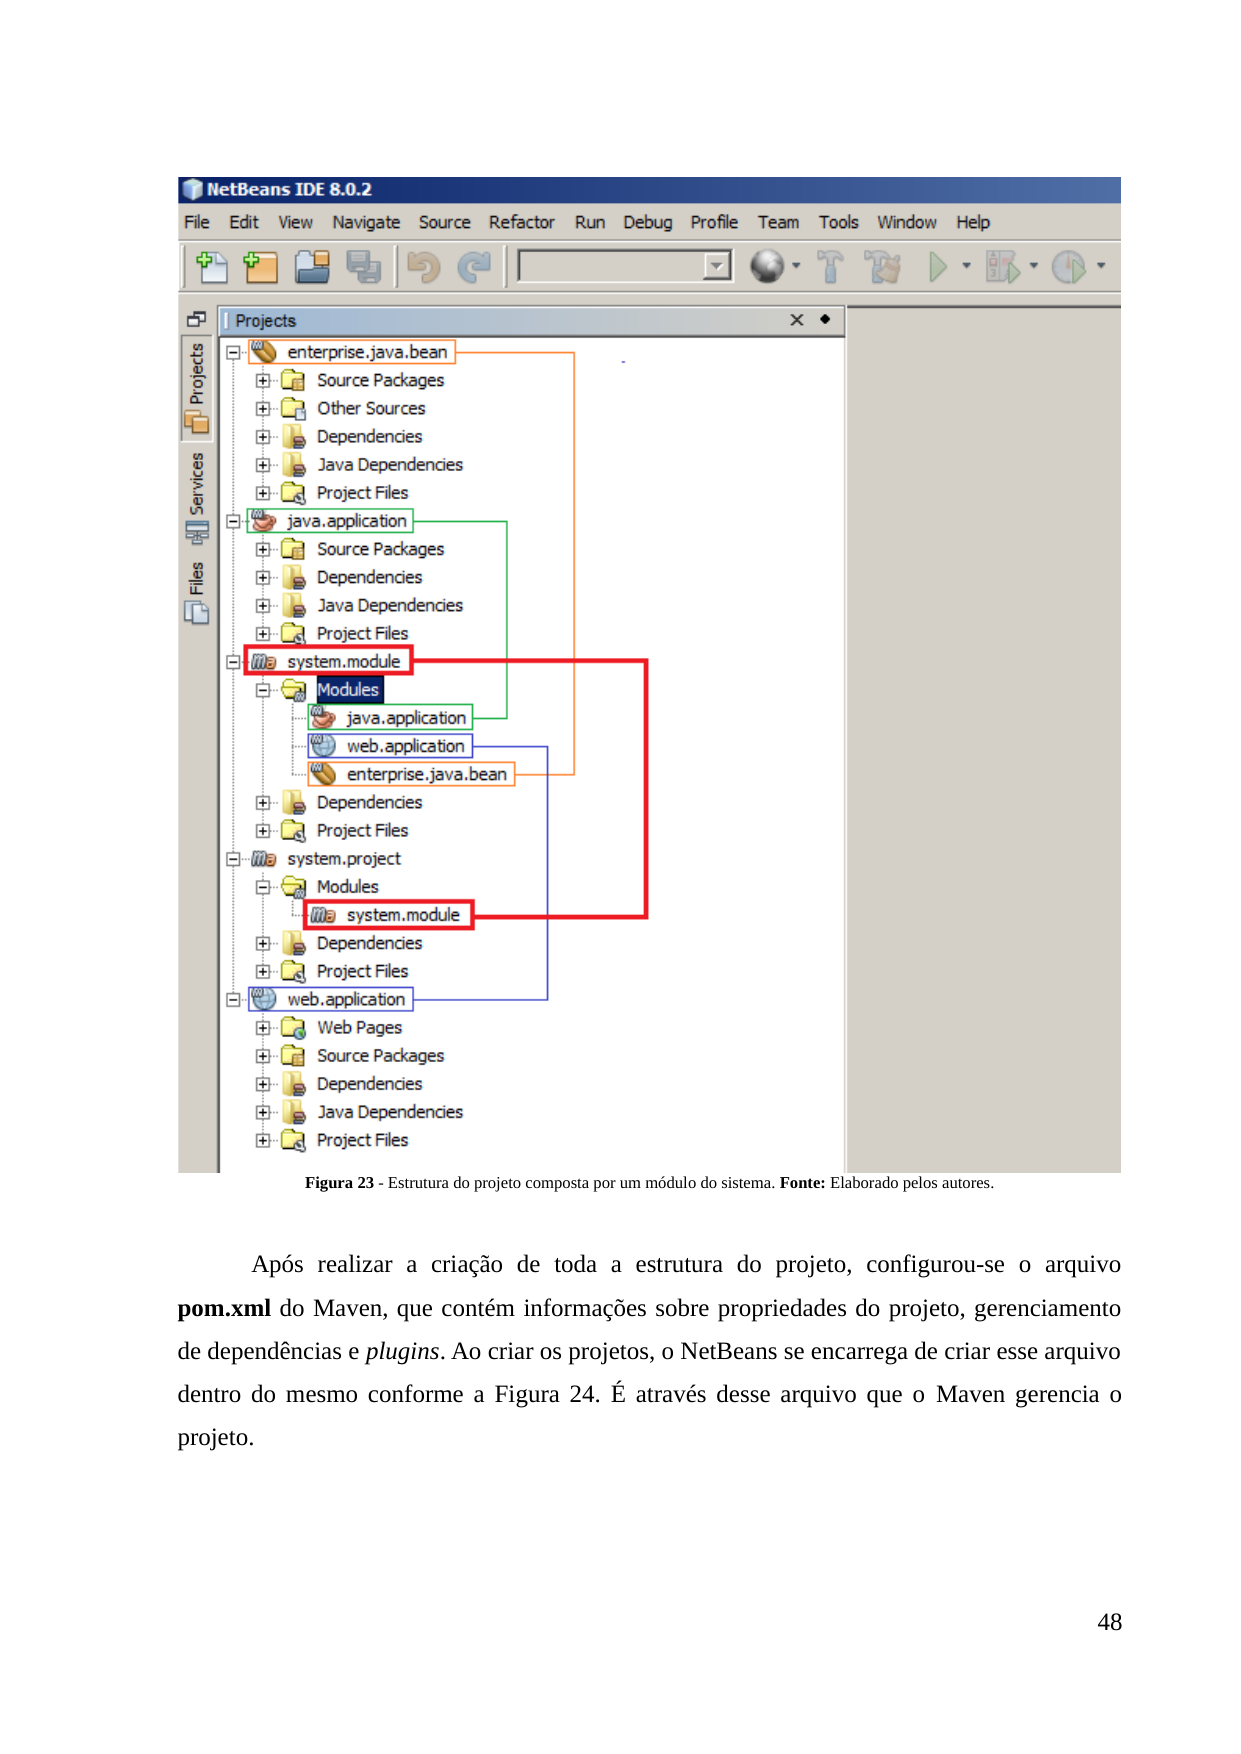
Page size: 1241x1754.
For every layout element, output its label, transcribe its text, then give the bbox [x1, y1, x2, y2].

text Figura 23 - Estrutura do projeto composta por um módulo do sistema. Fonte: Elaborado pelos autores. [178, 1173, 1121, 1192]
text Após realizar a criação de toda a estrutura do projeto, configurou-se o arquivo pom.xml do Maven, que contém informações sobre propriedades do projeto, gerenciamento de dependências e plugins. Ao criar os projetos, o NetBeans se encarrega de criar esse arquivo dentro do mesmo conforme a Figura 24. É através desse arquivo que o Maven gerencia o projeto. [177, 1249, 1122, 1451]
picture [178, 177, 1121, 1173]
